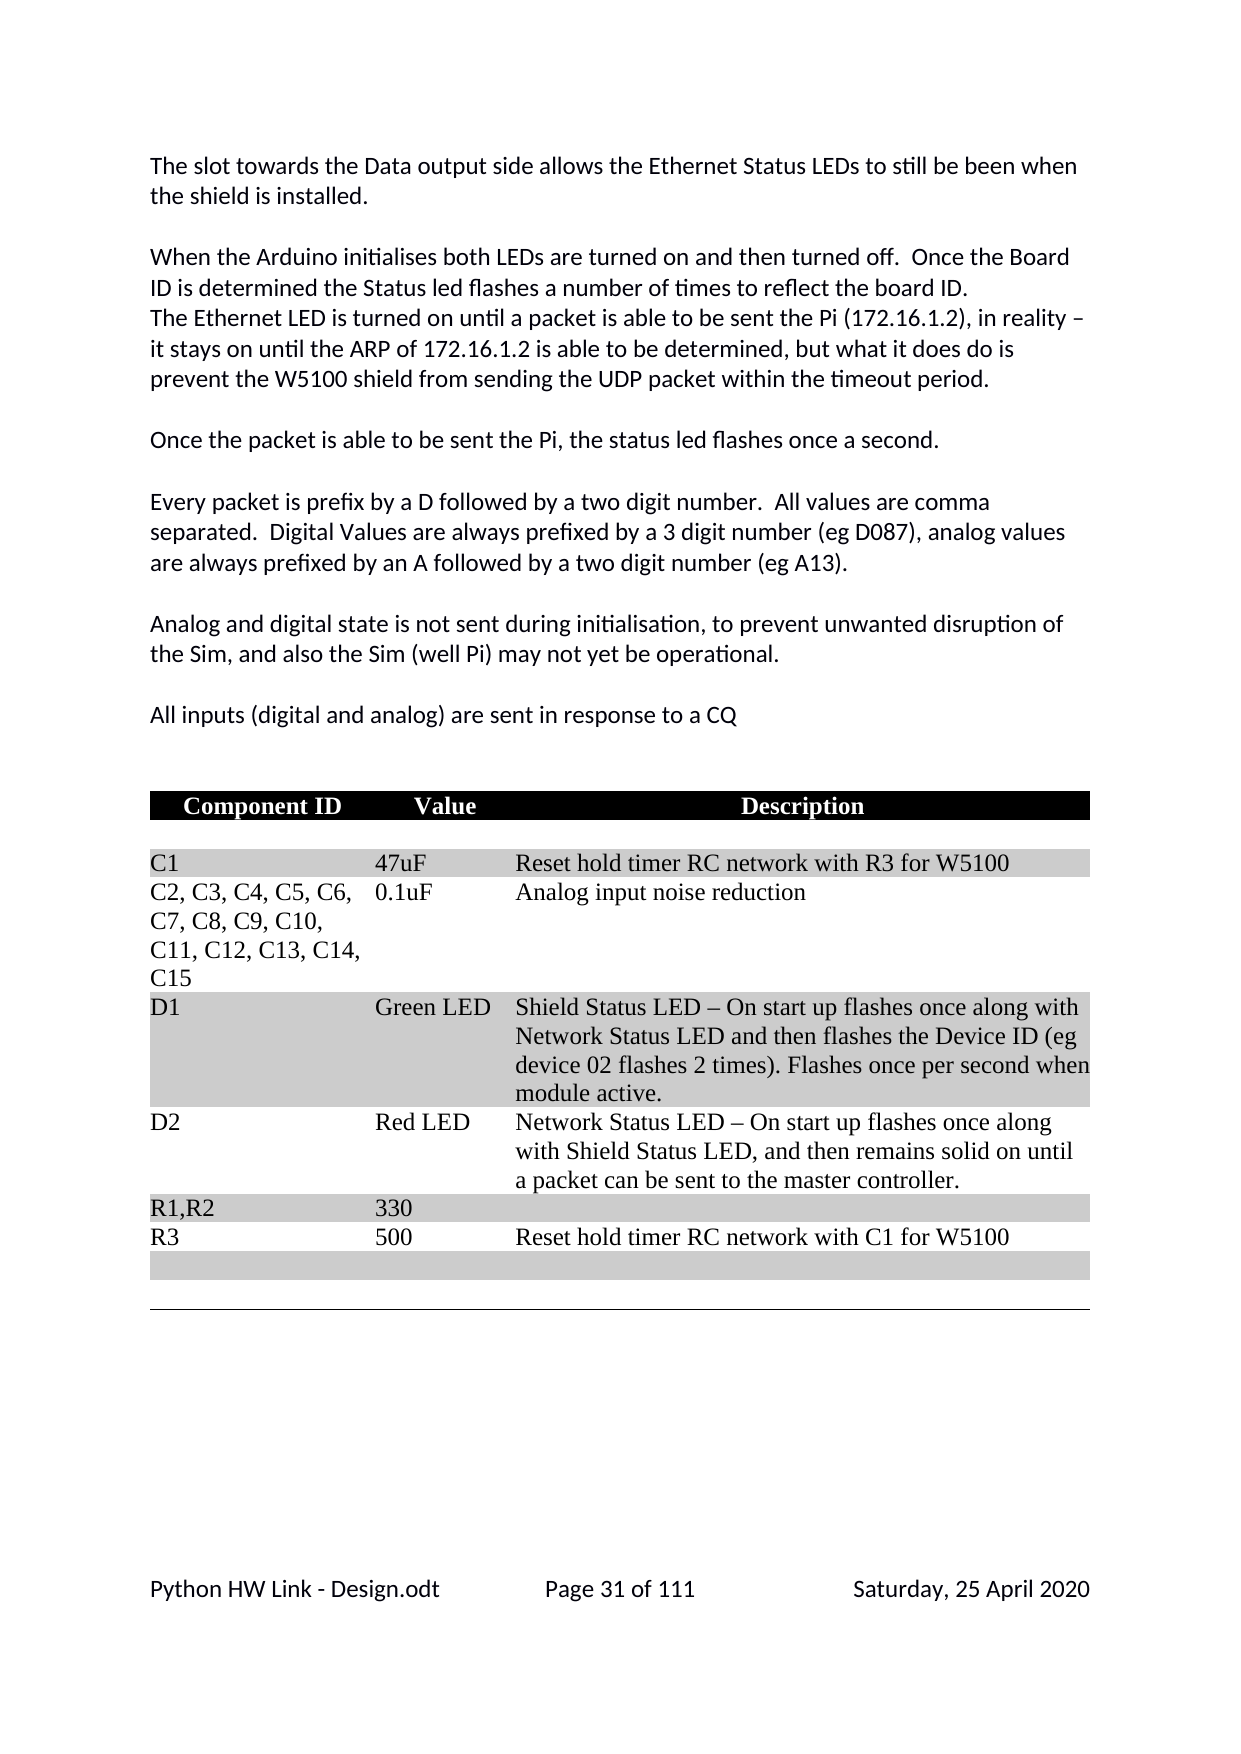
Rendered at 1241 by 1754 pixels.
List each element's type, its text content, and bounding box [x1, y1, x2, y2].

table_cell [150, 820, 375, 848]
text All inputs (digital and analog) are sent in response to a CQ [150, 699, 1090, 730]
text Every packet is prefix by a D followed by a two digit number. All values are comma separated. Digital Values are always prefixed by a 3 digit number (eg D087), analog values are always prefixed by an A followed by a two digit number (eg A13). [150, 486, 1090, 577]
table_cell [515, 820, 1090, 848]
table_cell [375, 1280, 515, 1308]
text The slot towards the Data output side allows the Ethernet Status LEDs to still be been when the shield is installed. [150, 150, 1090, 211]
table_cell Green LED [375, 992, 515, 1107]
table_cell Analog input noise reduction [515, 877, 1090, 992]
table_cell [515, 1280, 1090, 1308]
table_cell C1 [150, 849, 375, 877]
table_cell C2, C3, C4, C5, C6, C7, C8, C9, C10, C11, C12, C13, C14, C15 [150, 877, 375, 992]
table_cell 500 [375, 1222, 515, 1251]
text When the Arduino initialises both LEDs are turned on and then turned off. Once the Board ID is determined the Status led flashes a number of times to reflect the board ID. [150, 242, 1090, 303]
table_cell 330 [375, 1194, 515, 1222]
table_cell Reset hold timer RC network with R3 for W5100 [515, 849, 1090, 877]
table_header Component ID [150, 791, 375, 820]
table_cell [375, 820, 515, 848]
table_cell R3 [150, 1222, 375, 1251]
text Analog and digital state is not sent during initialisation, to prevent unwanted disruption of the Sim, and also the Sim (well Pi) may not yet be operational. [150, 608, 1090, 669]
text Once the packet is able to be sent the Pi, the status led flashes once a second. [150, 425, 1090, 455]
table_cell D2 [150, 1107, 375, 1193]
table_cell Shield Status LED – On start up flashes once along with Network Status LED and then flashes the Device ID (eg device 02 flashes 2 times). Flashes once per second when module active. [515, 992, 1090, 1107]
table_cell [150, 1251, 375, 1280]
table_cell [515, 1194, 1090, 1222]
table_cell Reset hold timer RC network with C1 for W5100 [515, 1222, 1090, 1251]
table_cell Red LED [375, 1107, 515, 1193]
table_cell D1 [150, 992, 375, 1107]
table_cell 0.1uF [375, 877, 515, 992]
table_header Description [515, 791, 1090, 820]
text The Ethernet LED is turned on until a packet is able to be sent the Pi (172.16.1.2), in reality – it stays on until the ARP of 172.16.1.2 is able to be determined, but what it does do is prevent the W5100 shield from sending the UDP packet within the timeout period. [150, 303, 1090, 394]
table_header Value [375, 791, 515, 820]
table_cell [150, 1280, 375, 1308]
table_cell [515, 1251, 1090, 1280]
table_cell 47uF [375, 849, 515, 877]
table_cell R1,R2 [150, 1194, 375, 1222]
table_cell Network Status LED – On start up flashes once along with Shield Status LED, and then remains solid on until a packet can be sent to the master controller. [515, 1107, 1090, 1193]
table_cell [375, 1251, 515, 1280]
